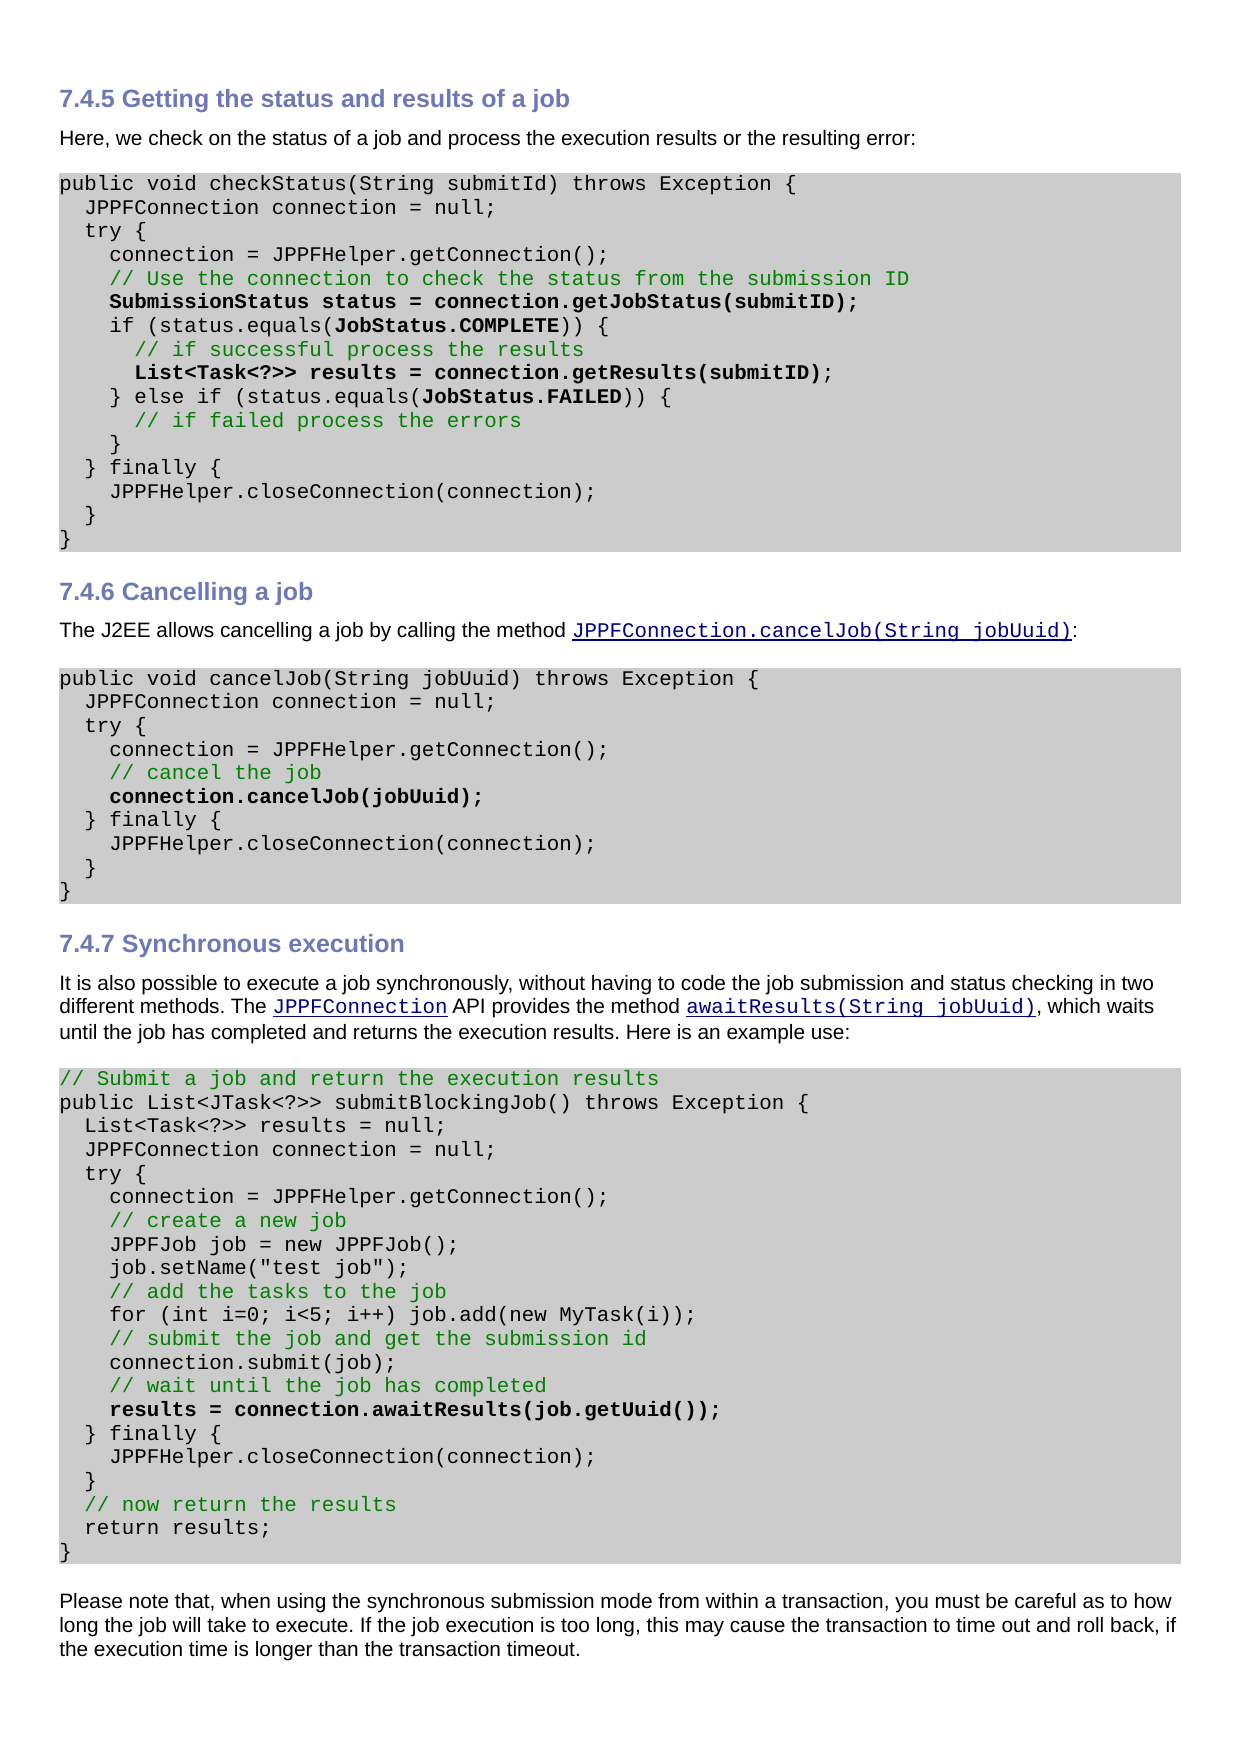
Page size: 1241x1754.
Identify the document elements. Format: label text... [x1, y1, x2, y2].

text public List<JTask<?>> submitBlockingJob() throws Exception { [59, 1092, 1181, 1115]
text } [59, 880, 1181, 904]
text connection.submit(job); [59, 1352, 1181, 1375]
text try { [59, 221, 1181, 244]
text // if successful process the results [59, 339, 1181, 362]
text List<Task<?>> results = connection.getResults(submitID); [59, 362, 1181, 386]
text connection = JPPFHelper.getConnection(); [59, 244, 1181, 268]
text // wait until the job has completed [59, 1375, 1181, 1399]
text // cancel the job [59, 762, 1181, 786]
text try { [59, 1163, 1181, 1186]
text JPPFHelper.closeConnection(connection); [59, 833, 1181, 857]
text Please note that, when using the synchronous submission mode from within a transaction, you must be careful as to how long the job will take to execute. If the job execution is too long, this may cause the transaction to time out and roll back, if the execution time is longer than the transaction timeout. [59, 1588, 1181, 1660]
text Here, we check on the status of a job and process the execution results or the resulting error: [59, 125, 1181, 149]
text return results; [59, 1517, 1181, 1541]
text } [59, 504, 1181, 528]
text // now return the results [59, 1494, 1181, 1517]
subtitle Cancelling a job [59, 577, 1181, 605]
text connection.cancelJob(jobUuid); [59, 786, 1181, 809]
text } finally { [59, 457, 1181, 481]
text JPPFHelper.closeConnection(connection); [59, 1446, 1181, 1470]
text job.setName("test job"); [59, 1257, 1181, 1281]
text // Submit a job and return the execution results [59, 1068, 1181, 1092]
text if (status.equals(JobStatus.COMPLETE)) { [59, 315, 1181, 339]
text JPPFConnection connection = null; [59, 1139, 1181, 1163]
text } [59, 1470, 1181, 1494]
text } [59, 528, 1181, 552]
text } finally { [59, 809, 1181, 833]
text JPPFConnection connection = null; [59, 691, 1181, 715]
text } [59, 433, 1181, 457]
text } else if (status.equals(JobStatus.FAILED)) { [59, 386, 1181, 410]
text // submit the job and get the submission id [59, 1328, 1181, 1352]
text It is also possible to execute a job synchronously, without having to code the job submission and status checking in two different methods. The JPPFConnection API provides the method awaitResults(String jobUuid), which waits until the job has completed and returns the execution results. Here is an example use: [59, 970, 1181, 1044]
text // if failed process the errors [59, 410, 1181, 433]
text JPPFHelper.closeConnection(connection); [59, 481, 1181, 504]
text } finally { [59, 1423, 1181, 1446]
text The J2EE allows cancelling a job by calling the method JPPFConnection.cancelJob(String jobUuid): [59, 618, 1181, 644]
subtitle Getting the status and results of a job [59, 84, 1181, 113]
text try { [59, 715, 1181, 738]
text JPPFJob job = new JPPFJob(); [59, 1233, 1181, 1257]
text connection = JPPFHelper.getConnection(); [59, 1186, 1181, 1210]
text results = connection.awaitResults(job.getUuid()); [59, 1399, 1181, 1423]
text connection = JPPFHelper.getConnection(); [59, 738, 1181, 762]
text for (int i=0; i<5; i++) job.add(new MyTask(i)); [59, 1304, 1181, 1328]
text List<Task<?>> results = null; [59, 1115, 1181, 1139]
text public void cancelJob(String jobUuid) throws Exception { [59, 668, 1181, 691]
subtitle Synchronous execution [59, 929, 1181, 958]
text } [59, 1541, 1181, 1564]
text public void checkStatus(String submitId) throws Exception { [59, 173, 1181, 197]
text // add the tasks to the job [59, 1281, 1181, 1304]
text SubmissionStatus status = connection.getJobStatus(submitID); [59, 291, 1181, 315]
text // Use the connection to check the status from the submission ID [59, 268, 1181, 291]
text } [59, 857, 1181, 880]
text // create a new job [59, 1210, 1181, 1233]
text JPPFConnection connection = null; [59, 197, 1181, 221]
